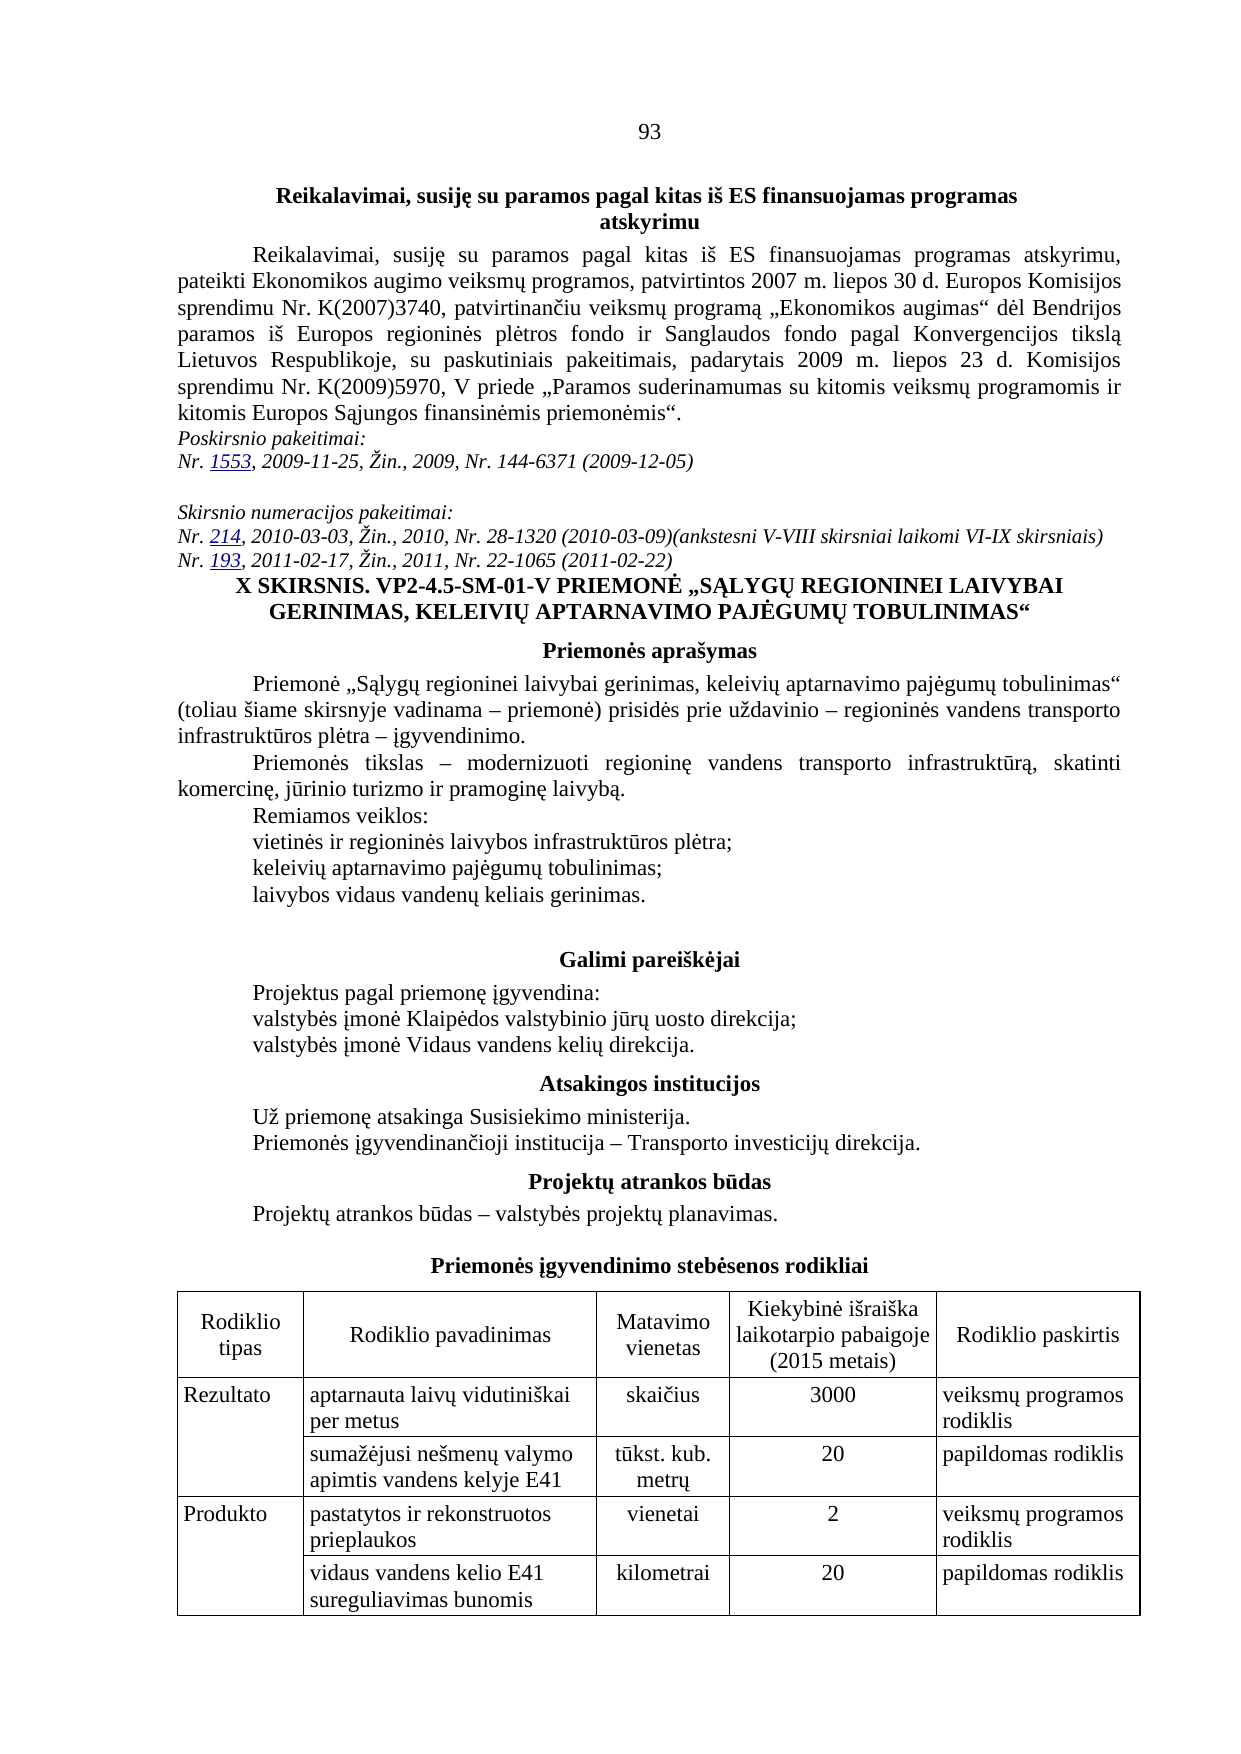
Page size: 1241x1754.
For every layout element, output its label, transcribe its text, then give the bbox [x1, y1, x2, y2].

table_header Kiekybinė išraiška laikotarpio pabaigoje (2015 metais) [730, 1292, 936, 1377]
table_cell pastatytos ir rekonstruotos prieplaukos [304, 1497, 596, 1555]
text Priemonės tikslas – modernizuoti regioninę vandens transporto infrastruktūrą, skatinti komercinę, jūrinio turizmo ir pramoginę laivybą. [177, 749, 1122, 802]
text Skirsnio numeracijos pakeitimai: [177, 500, 1122, 524]
table_header Rodiklio paskirtis [937, 1292, 1139, 1377]
table_cell vienetai [597, 1497, 729, 1555]
table_cell 2 [730, 1497, 936, 1555]
table_cell veiksmų programos rodiklis [937, 1497, 1139, 1555]
text laivybos vidaus vandenų keliais gerinimas. [177, 881, 1122, 907]
table_cell veiksmų programos rodiklis [937, 1378, 1139, 1436]
text Nr. 214, 2010-03-03, Žin., 2010, Nr. 28-1320 (2010-03-09)(ankstesni V-VIII skirsniai laikomi VI-IX skirsniais) [177, 524, 1122, 548]
text Projektus pagal priemonę įgyvendina: [177, 978, 1122, 1005]
text Atsakingos institucijos [177, 1070, 1122, 1096]
text Už priemonę atsakinga Susisiekimo ministerija. [177, 1103, 1122, 1129]
table_cell 3000 [730, 1378, 936, 1436]
table_cell aptarnauta laivų vidutiniškai per metus [304, 1378, 596, 1436]
table_cell kilometrai [597, 1556, 729, 1615]
text Remiamos veiklos: [177, 802, 1122, 828]
text Priemonės įgyvendinančioji institucija – Transporto investicijų direkcija. [177, 1129, 1122, 1155]
table_cell sumažėjusi nešmenų valymo apimtis vandens kelyje E41 [304, 1437, 596, 1496]
table_cell skaičius [597, 1378, 729, 1436]
table_header Rodiklio pavadinimas [304, 1292, 596, 1377]
text Nr. 1553, 2009-11-25, Žin., 2009, Nr. 144-6371 (2009-12-05) [177, 449, 1122, 473]
table_cell tūkst. kub. metrų [597, 1437, 729, 1496]
text Nr. 193, 2011-02-17, Žin., 2011, Nr. 22-1065 (2011-02-22) [177, 548, 1122, 572]
text vietinės ir regioninės laivybos infrastruktūros plėtra; [177, 828, 1122, 854]
text keleivių aptarnavimo pajėgumų tobulinimas; [177, 854, 1122, 881]
text Priemonės įgyvendinimo stebėsenos rodikliai [177, 1252, 1122, 1278]
text valstybės įmonė Vidaus vandens kelių direkcija. [177, 1031, 1122, 1058]
subtitle X SKIRSNIS. VP2-4.5-SM-01-V priemonė „SĄLYGŲ REGIONINEI LAIVYBAI GERINIMAS, KELEIVIŲ APTARNAVIMO PAJĖGUMŲ TOBULINIMAS“ [177, 572, 1122, 625]
text valstybės įmonė Klaipėdos valstybinio jūrų uosto direkcija; [177, 1005, 1122, 1031]
table_cell papildomas rodiklis [937, 1556, 1139, 1615]
text Reikalavimai, susiję su paramos pagal kitas iš ES finansuojamas programas atskyrimu [177, 156, 1122, 235]
table_cell 20 [730, 1556, 936, 1615]
text Poskirsnio pakeitimai: [177, 425, 1122, 449]
table_header Matavimo vienetas [597, 1292, 729, 1377]
table_cell vidaus vandens kelio E41 sureguliavimas bunomis [304, 1556, 596, 1615]
text Projektų atrankos būdas [177, 1168, 1122, 1194]
table_cell Produkto [178, 1497, 303, 1615]
table_cell Rezultato [178, 1378, 303, 1496]
table_header Rodiklio tipas [178, 1292, 303, 1377]
text Galimi pareiškėjai [177, 946, 1122, 972]
text Priemonės aprašymas [177, 637, 1122, 664]
text Projektų atrankos būdas – valstybės projektų planavimas. [177, 1201, 1122, 1227]
text Priemonė „Sąlygų regioninei laivybai gerinimas, keleivių aptarnavimo pajėgumų tobulinimas“ (toliau šiame skirsnyje vadinama – priemonė) prisidės prie uždavinio – regioninės vandens transporto infrastruktūros plėtra – įgyvendinimo. [177, 670, 1122, 749]
table_cell 20 [730, 1437, 936, 1496]
table_cell papildomas rodiklis [937, 1437, 1139, 1496]
text Reikalavimai, susiję su paramos pagal kitas iš ES finansuojamas programas atskyrimu, pateikti Ekonomikos augimo veiksmų programos, patvirtintos 2007 m. liepos 30 d. Europos Komisijos sprendimu Nr. K(2007)3740, patvirtinančiu veiksmų programą „Ekonomikos augimas“ dėl Bendrijos paramos iš Europos regioninės plėtros fondo ir Sanglaudos fondo pagal Konvergencijos tikslą Lietuvos Respublikoje, su paskutiniais pakeitimais, padarytais 2009 m. liepos 23 d. Komisijos sprendimu Nr. K(2009)5970, V priede „Paramos suderinamumas su kitomis veiksmų programomis ir kitomis Europos Sąjungos finansinėmis priemonėmis“. [177, 241, 1122, 425]
